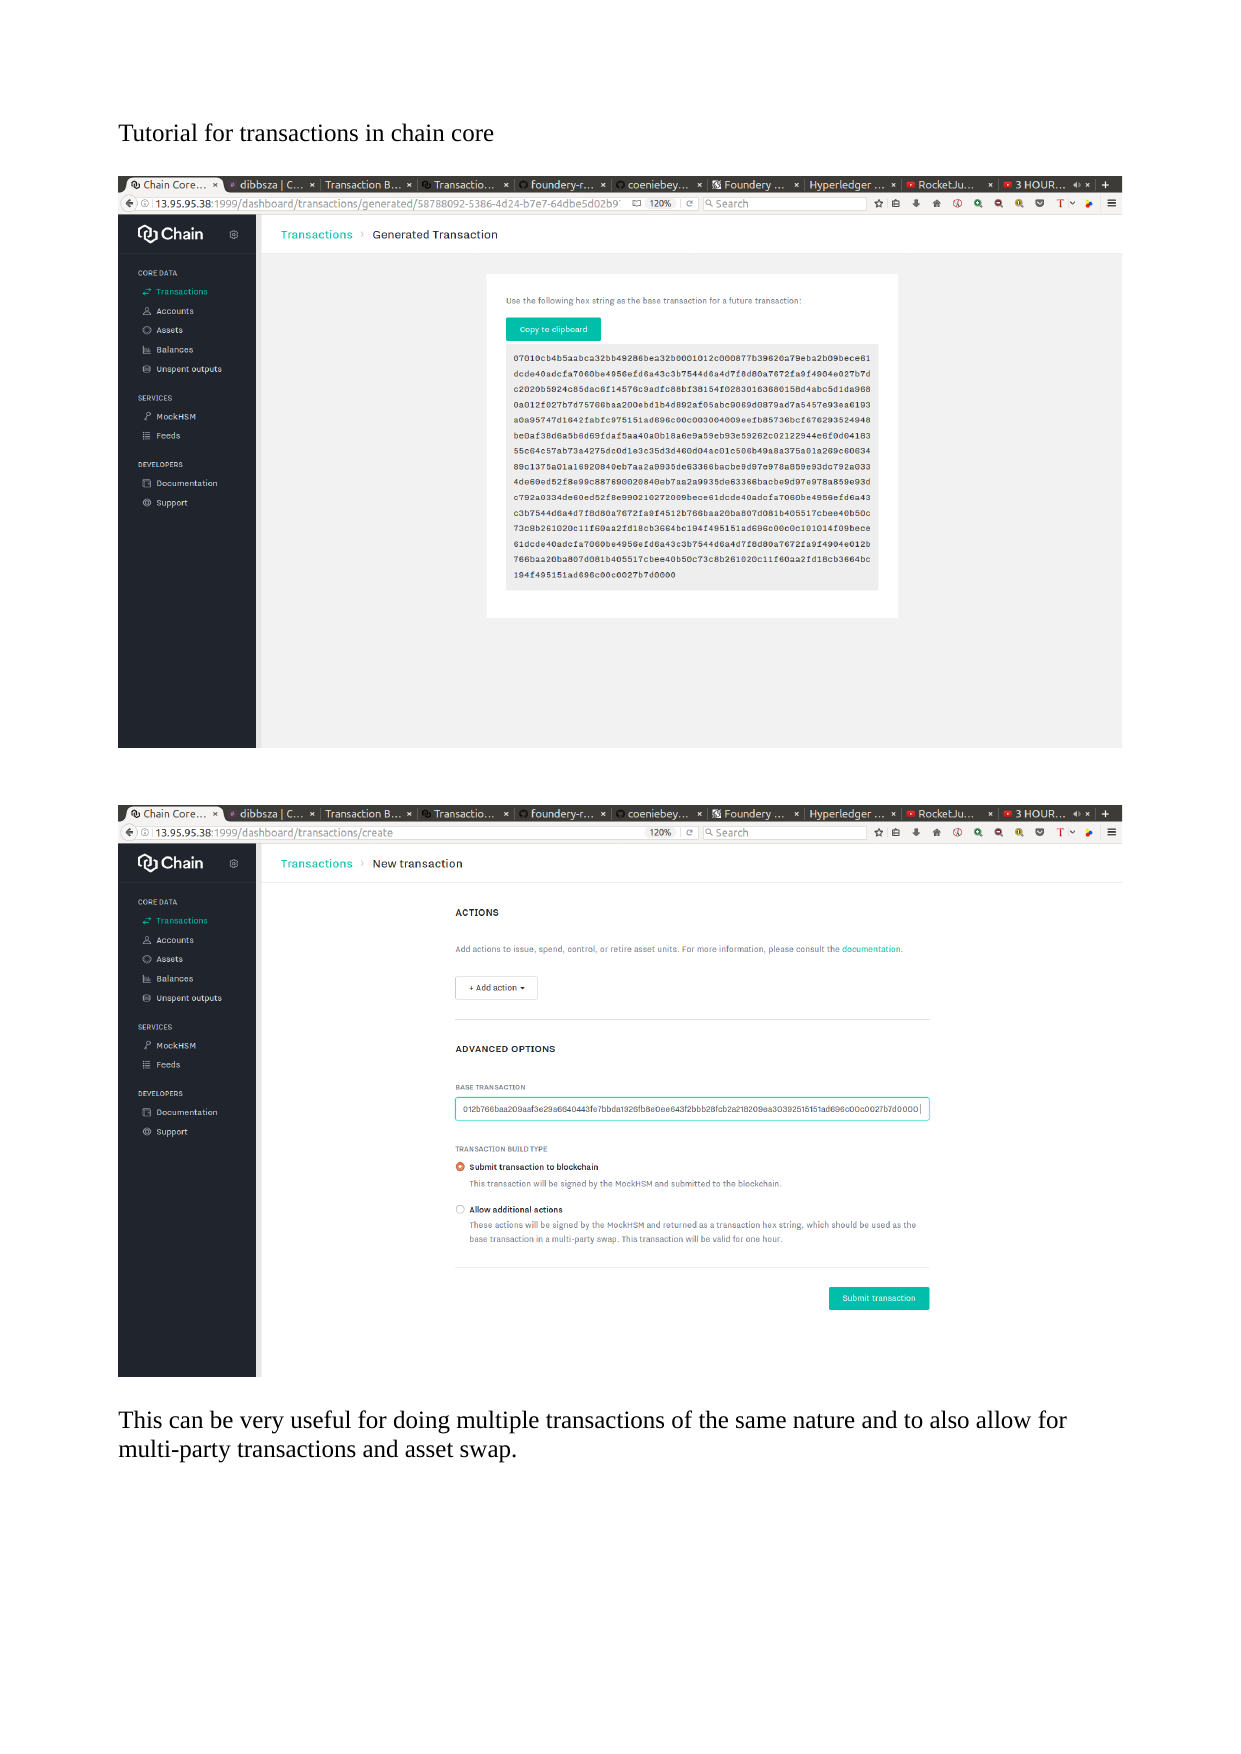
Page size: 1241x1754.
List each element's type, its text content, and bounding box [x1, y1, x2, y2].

picture [118, 805, 1123, 1377]
picture [118, 176, 1123, 748]
text This can be very useful for doing multiple transactions of the same nature and to also allow for multi-party transactions and asset swap. [118, 1406, 1122, 1463]
